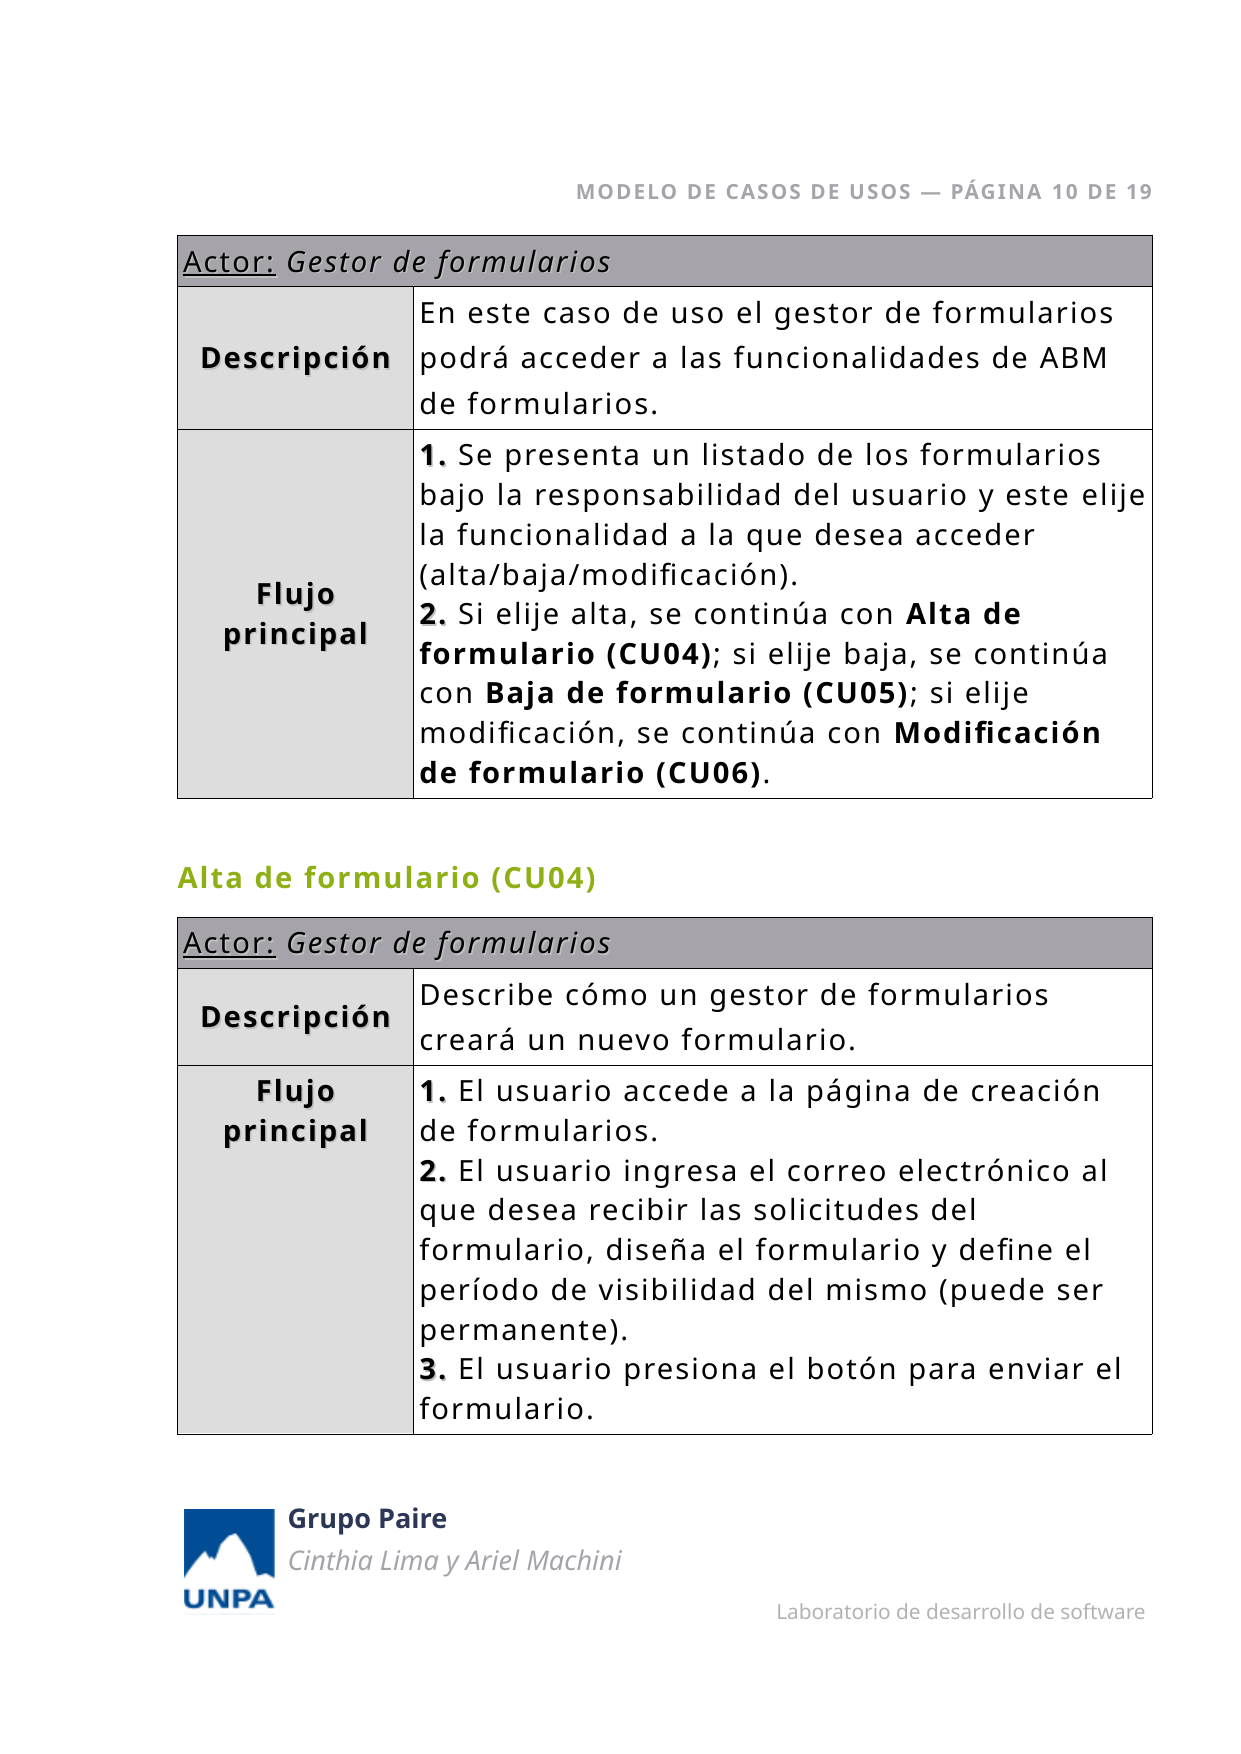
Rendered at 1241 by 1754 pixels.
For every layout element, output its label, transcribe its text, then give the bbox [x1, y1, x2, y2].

table_cell Descripción [178, 969, 413, 1065]
table_cell En este caso de uso el gestor de formularios podrá acceder a las funcionalidades de ABM de formularios. [414, 287, 1152, 429]
table_cell Flujo principal [178, 1066, 413, 1433]
table_cell Flujo principal [178, 430, 413, 798]
table_header Actor: Gestor de formularios [178, 918, 1152, 968]
table_header Actor: Gestor de formularios [178, 236, 1152, 286]
picture [184, 1509, 275, 1615]
table_cell Describe cómo un gestor de formularios creará un nuevo formulario. [414, 969, 1152, 1065]
table_cell 1. El usuario accede a la página de creación de formularios. 2. El usuario ingresa el correo electrónico al que desea recibir las solicitudes del formulario, diseña el formulario y define el período de visibilidad del mismo (puede ser permanente). 3. El usuario presiona el botón para enviar el formulario. [414, 1066, 1152, 1433]
table_cell Descripción [178, 287, 413, 429]
table_cell 1. Se presenta un listado de los formularios bajo la responsabilidad del usuario y este elije la funcionalidad a la que desea acceder (alta/baja/modificación). 2. Si elije alta, se continúa con Alta de formulario (CU04); si elije baja, se continúa con Baja de formulario (CU05); si elije modificación, se continúa con Modificación de formulario (CU06). [414, 430, 1152, 798]
text Alta de formulario (CU04) [177, 857, 1152, 897]
